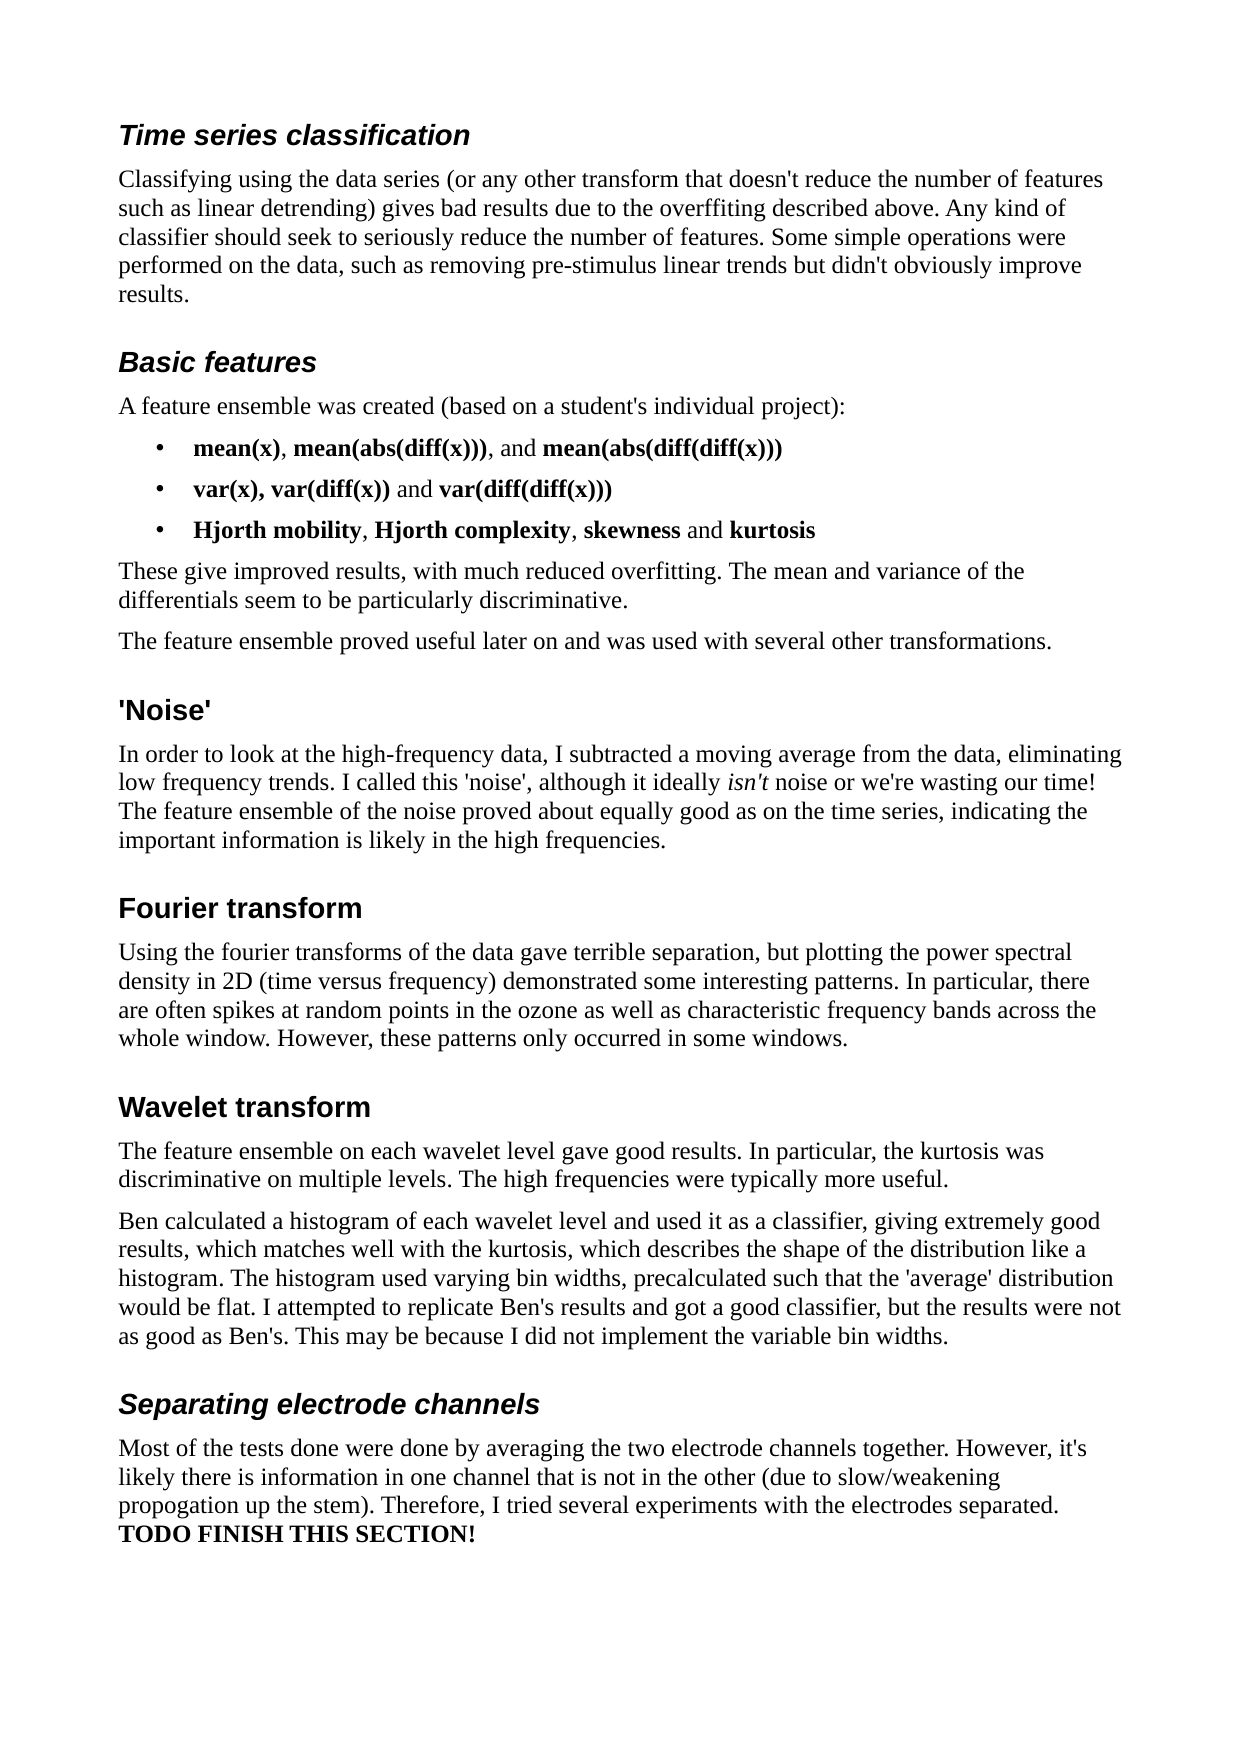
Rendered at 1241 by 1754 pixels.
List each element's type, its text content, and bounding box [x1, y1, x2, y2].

subtitle Fourier transform [118, 891, 1122, 925]
subtitle Wavelet transform [118, 1090, 1122, 1123]
text These give improved results, with much reduced overfitting. The mean and variance of the differentials seem to be particularly discriminative. [118, 556, 1122, 614]
subtitle Separating electrode channels [118, 1387, 1122, 1421]
text Most of the tests done were done by averaging the two electrode channels together. However, it's likely there is information in one channel that is not in the other (due to slow/weakening propogation up the stem). Therefore, I tried several experiments with the electrodes separated. TODO FINISH THIS SECTION! [118, 1433, 1122, 1548]
subtitle Time series classification [118, 118, 1122, 152]
list Hjorth mobility, Hjorth complexity, skewness and kurtosis [156, 515, 1122, 544]
subtitle Basic features [118, 345, 1122, 379]
list mean(x), mean(abs(diff(x))), and mean(abs(diff(diff(x))) [156, 433, 1122, 461]
text In order to look at the high-frequency data, I subtracted a moving average from the data, eliminating low frequency trends. I called this 'noise', although it ideally isn't noise or we're wasting our time! The feature ensemble of the noise proved about equally good as on the time series, indicating the important information is likely in the high frequencies. [118, 739, 1122, 854]
text Classifying using the data series (or any other transform that doesn't reduce the number of features such as linear detrending) gives bad results due to the overffiting described above. Any kind of classifier should seek to seriously reduce the number of features. Some simple operations were performed on the data, such as removing pre-stimulus linear trends but didn't obviously improve results. [118, 164, 1122, 308]
text The feature ensemble on each wavelet level gave good results. In particular, the kurtosis was discriminative on multiple levels. The high frequencies were typically more useful. [118, 1136, 1122, 1193]
text A feature ensemble was created (based on a student's individual project): [118, 391, 1122, 420]
text The feature ensemble proved useful later on and was used with several other transformations. [118, 626, 1122, 655]
text Ben calculated a histogram of each wavelet level and used it as a classifier, giving extremely good results, which matches well with the kurtosis, which describes the shape of the distribution like a histogram. The histogram used varying bin widths, precalculated such that the 'average' distribution would be flat. I attempted to replicate Ben's results and got a good classifier, but the results were not as good as Ben's. This may be because I did not implement the variable bin widths. [118, 1206, 1122, 1349]
subtitle 'Noise' [118, 693, 1122, 726]
list var(x), var(diff(x)) and var(diff(diff(x))) [156, 474, 1122, 503]
text Using the fourier transforms of the data gave terrible separation, but plotting the power spectral density in 2D (time versus frequency) demonstrated some interesting patterns. In particular, there are often spikes at random points in the ozone as well as characteristic frequency bands across the whole window. However, these patterns only occurred in some windows. [118, 937, 1122, 1052]
